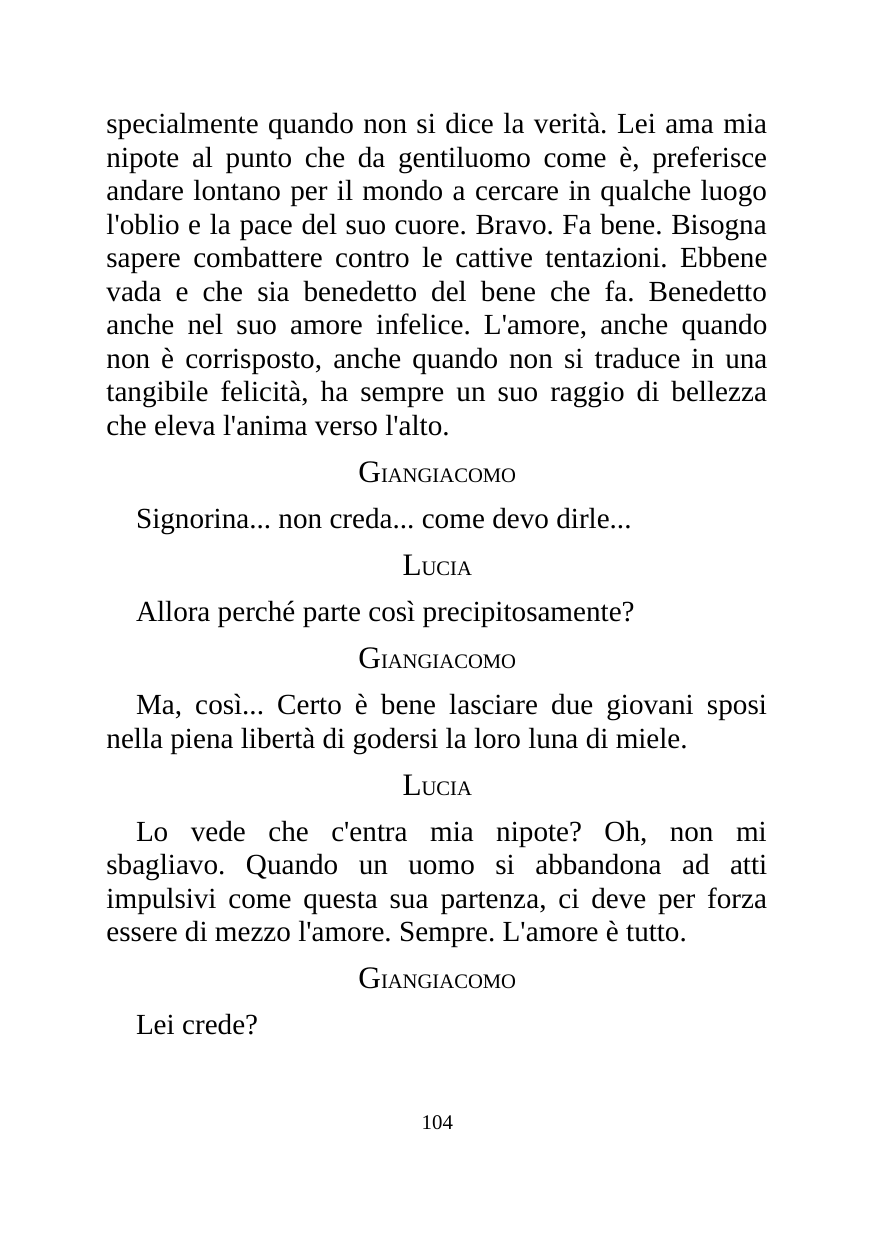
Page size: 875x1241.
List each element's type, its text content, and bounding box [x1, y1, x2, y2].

text Giangiacomo [106, 960, 768, 996]
text Allora perché parte così precipitosamente? [106, 594, 768, 628]
text specialmente quando non si dice la verità. Lei ama mia nipote al punto che da gentiluomo come è, preferisce andare lontano per il mondo a cercare in qualche luogo l'oblio e la pace del suo cuore. Bravo. Fa bene. Bisogna sapere combattere contro le cattive tentazioni. Ebbene vada e che sia benedetto del bene che fa. Benedetto anche nel suo amore infelice. L'amore, anche quando non è corrisposto, anche quando non si traduce in una tangibile felicità, ha sempre un suo raggio di bellezza che eleva l'anima verso l'alto. [106, 106, 768, 442]
text Lo vede che c'entra mia nipote? Oh, non mi sbagliavo. Quando un uomo si abbandona ad atti impulsivi come questa sua partenza, ci deve per forza essere di mezzo l'amore. Sempre. L'amore è tutto. [106, 814, 768, 948]
text Signorina... non creda... come devo dirle... [106, 501, 768, 535]
text Lei crede? [106, 1007, 768, 1041]
text Ma, così... Certo è bene lasciare due giovani sposi nella piena libertà di godersi la loro luna di miele. [106, 687, 768, 754]
text Giangiacomo [106, 639, 768, 675]
text Giangiacomo [106, 453, 768, 489]
text Lucia [106, 766, 768, 802]
text Lucia [106, 546, 768, 582]
